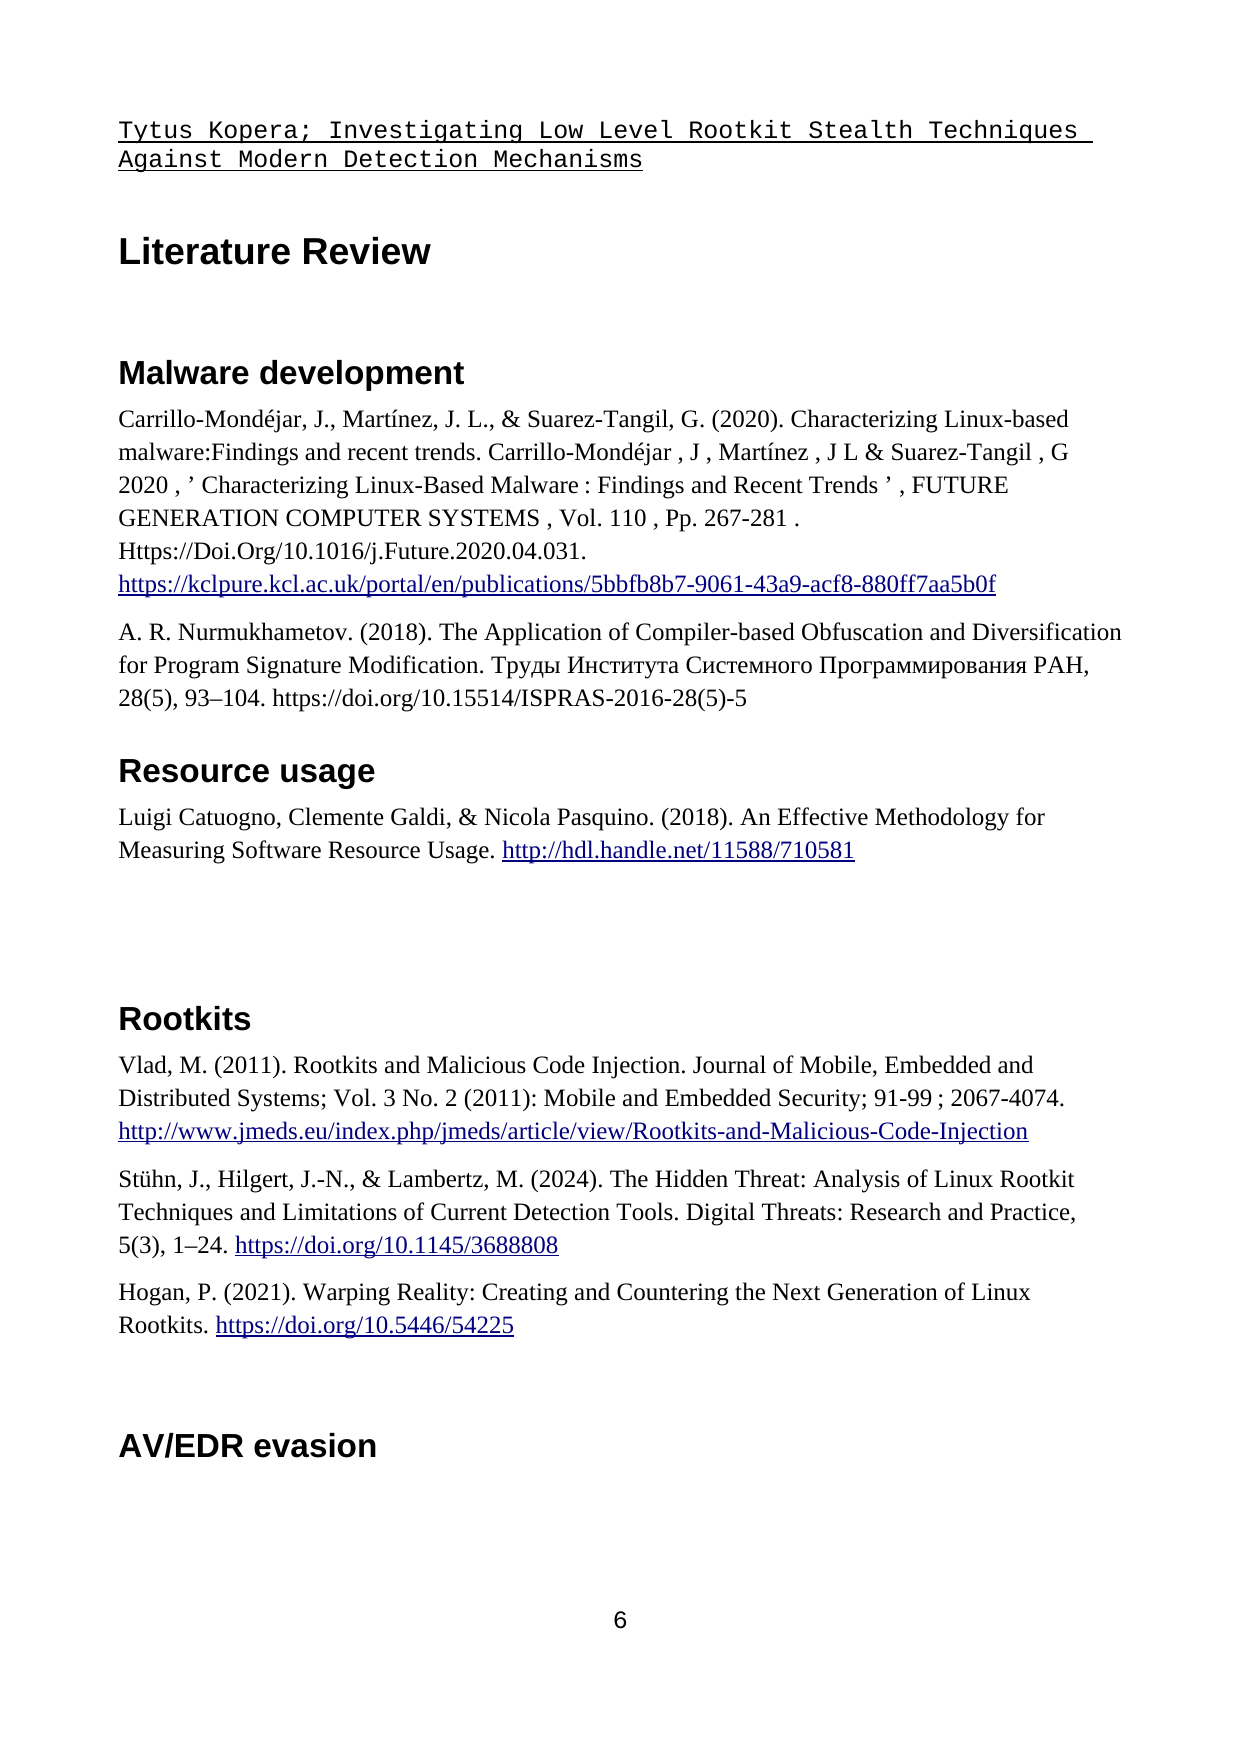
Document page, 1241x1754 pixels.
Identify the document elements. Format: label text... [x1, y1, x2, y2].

text Hogan, P. (2021). Warping Reality: Creating and Countering the Next Generation of Linux Rootkits. https://doi.org/10.5446/54225 [118, 1277, 1122, 1339]
subtitle Resource usage [118, 751, 1122, 790]
text Carrillo-Mondéjar, J., Martínez, J. L., & Suarez-Tangil, G. (2020). Characterizing Linux-based malware:Findings and recent trends. Carrillo-Mondéjar , J , Martínez , J L & Suarez-Tangil , G 2020 , ’ Characterizing Linux-Based Malware : Findings and Recent Trends ’ , FUTURE GENERATION COMPUTER SYSTEMS , Vol. 110 , Pp. 267-281 . Https://Doi.Org/10.1016/j.Future.2020.04.031. https://kclpure.kcl.ac.uk/portal/en/publications/5bbfb8b7-9061-43a9-acf8-880ff7aa5b0f [118, 404, 1122, 598]
text Vlad, M. (2011). Rootkits and Malicious Code Injection. Journal of Mobile, Embedded and Distributed Systems; Vol. 3 No. 2 (2011): Mobile and Embedded Security; 91-99 ; 2067-4074. http://www.jmeds.eu/index.php/jmeds/article/view/Rootkits-and-Malicious-Code-Injection [118, 1050, 1122, 1145]
subtitle Malware development [118, 353, 1122, 392]
subtitle Rootkits [118, 999, 1122, 1037]
subtitle AV/EDR evasion [118, 1426, 1122, 1465]
subtitle Literature Review [118, 229, 1122, 272]
text A. R. Nurmukhametov. (2018). The Application of Compiler-based Obfuscation and Diversification for Program Signature Modification. Труды Института Системного Программирования РАН, 28(5), 93–104. https://doi.org/10.15514/ISPRAS-2016-28(5)-5 [118, 617, 1122, 712]
text Stühn, J., Hilgert, J.-N., & Lambertz, M. (2024). The Hidden Threat: Analysis of Linux Rootkit Techniques and Limitations of Current Detection Tools. Digital Threats: Research and Practice, 5(3), 1–24. https://doi.org/10.1145/3688808 [118, 1164, 1122, 1258]
text Luigi Catuogno, Clemente Galdi, & Nicola Pasquino. (2018). An Effective Methodology for Measuring Software Resource Usage. http://hdl.handle.net/11588/710581 [118, 802, 1122, 864]
